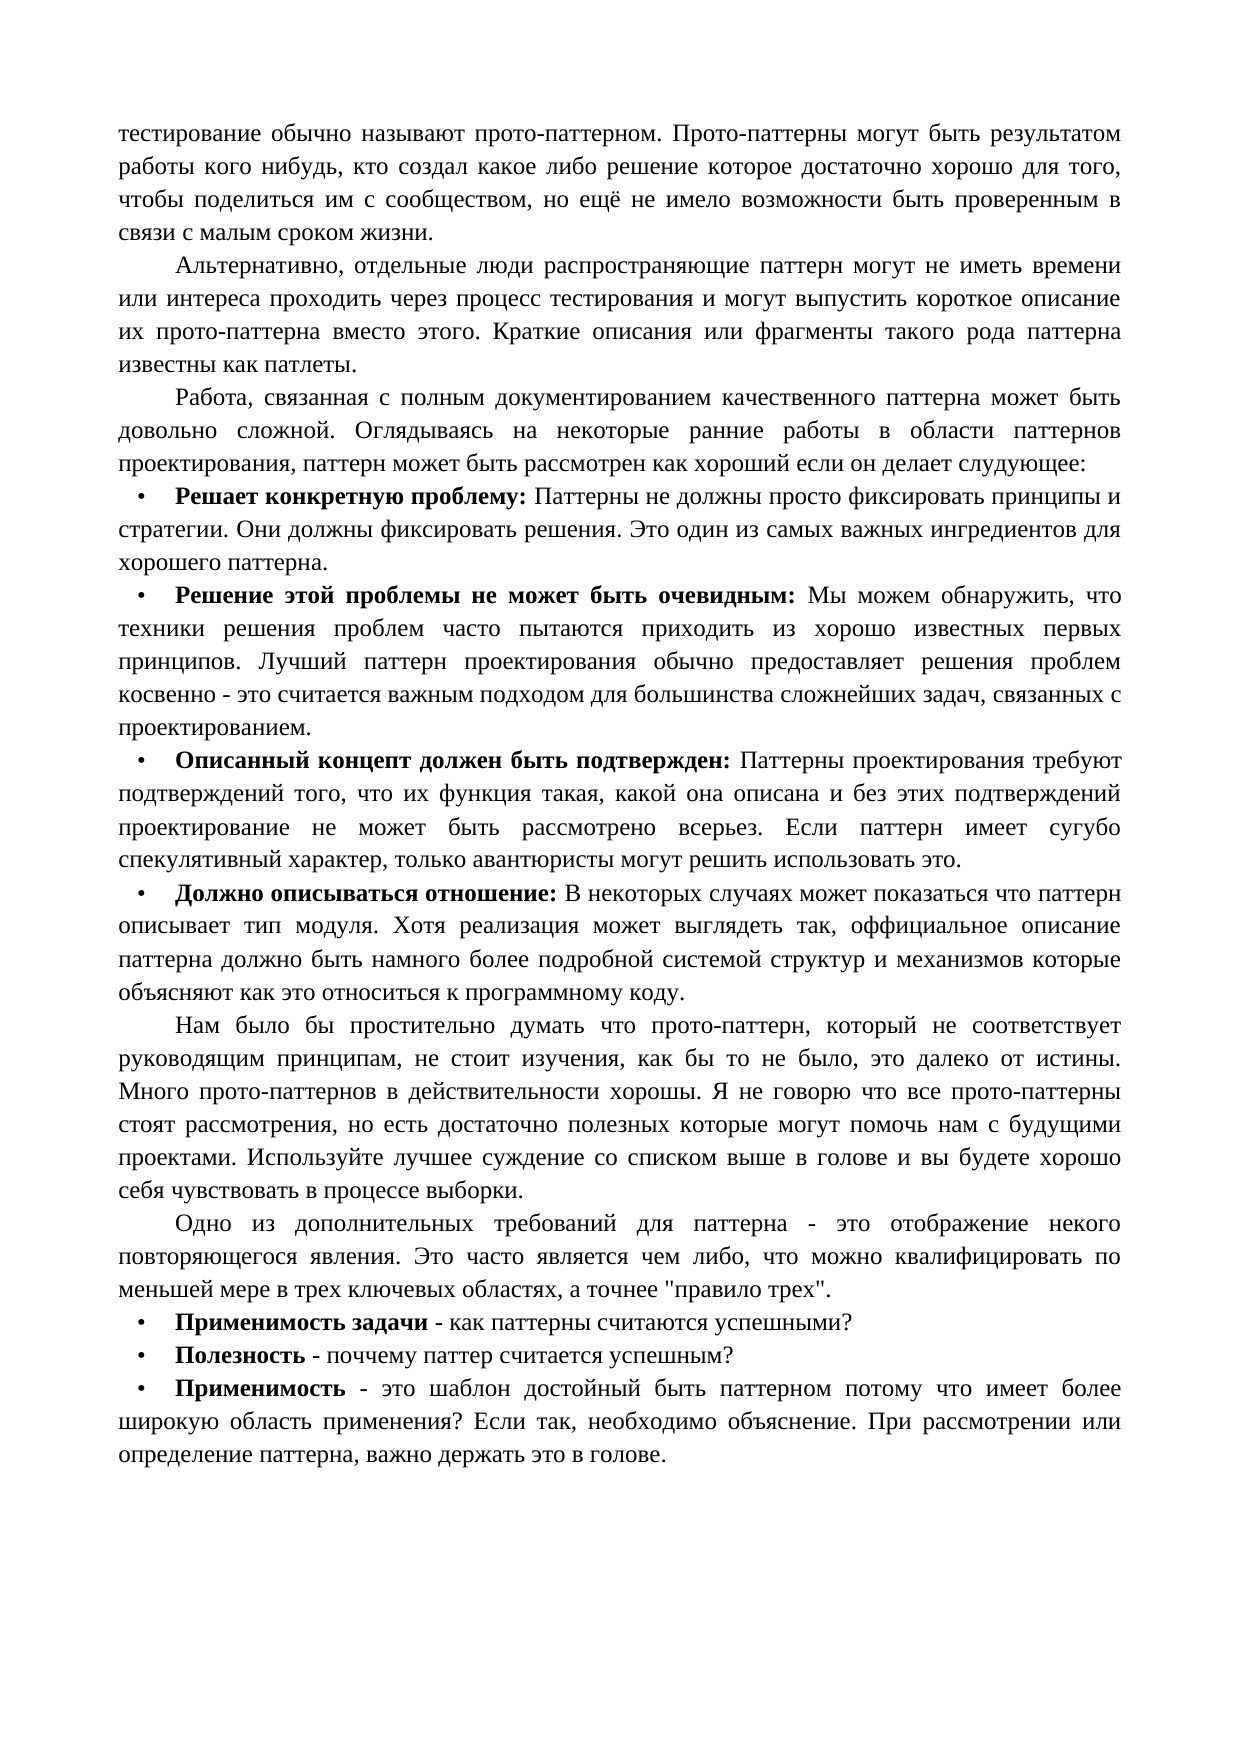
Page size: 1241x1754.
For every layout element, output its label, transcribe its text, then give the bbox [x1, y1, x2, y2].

text Нам было бы простительно думать что прото-паттерн, который не соответствует руководящим принципам, не стоит изучения, как бы то не было, это далеко от истины. Много прото-паттернов в действительности хорошы. Я не говорю что все прото-паттерны стоят рассмотрения, но есть достаточно полезных которые могут помочь нам с будущими проектами. Используйте лучшее суждение со списком выше в голове и вы будете хорошо себя чувствовать в процессе выборки. [118, 1010, 1122, 1203]
text тестирование обычно называют прото-паттерном. Прото-паттерны могут быть результатом работы кого нибудь, кто создал какое либо решение которое достаточно хорошо для того, чтобы поделиться им с сообществом, но ещё не имело возможности быть проверенным в связи с малым сроком жизни. [118, 118, 1122, 246]
list Должно описываться отношение: В некоторых случаях может показаться что паттерн описывает тип модуля. Хотя реализация может выглядеть так, оффициальное описание паттерна должно быть намного более подробной системой структур и механизмов которые объясняют как это относиться к программному коду. [81, 878, 1122, 1005]
list Решает конкретную проблему: Паттерны не должны просто фиксировать принципы и стратегии. Они должны фиксировать решения. Это один из самых важных ингредиентов для хорошего паттерна. [81, 481, 1122, 576]
text Альтернативно, отдельные люди распространяющие паттерн могут не иметь времени или интереса проходить через процесс тестирования и могут выпустить короткое описание их прото-паттерна вместо этого. Краткие описания или фрагменты такого рода паттерна известны как патлеты. [118, 250, 1122, 378]
list Применимость - это шаблон достойный быть паттерном потому что имеет более широкую область применения? Если так, необходимо объяснение. При рассмотрении или определение паттерна, важно держать это в голове. [81, 1373, 1122, 1468]
list Описанный концепт должен быть подтвержден: Паттерны проектирования требуют подтверждений того, что их функция такая, какой она описана и без этих подтверждений проектирование не может быть рассмотрено всерьез. Если паттерн имеет сугубо спекулятивный характер, только авантюристы могут решить использовать это. [81, 746, 1122, 873]
list Применимость задачи - как паттерны считаются успешными? [81, 1307, 1122, 1336]
text Работа, связанная с полным документированием качественного паттерна может быть довольно сложной. Оглядываясь на некоторые ранние работы в области паттернов проектирования, паттерн может быть рассмотрен как хороший если он делает слудующее: [118, 382, 1122, 477]
text Одно из дополнительных требований для паттерна - это отображение некого повторяющегося явления. Это часто является чем либо, что можно квалифицировать по меньшей мере в трех ключевых областях, а точнее "правило трех". [118, 1208, 1122, 1303]
list Решение этой проблемы не может быть очевидным: Мы можем обнаружить, что техники решения проблем часто пытаются приходить из хорошо известных первых принципов. Лучший паттерн проектирования обычно предоставляет решения проблем косвенно - это считается важным подходом для большинства сложнейших задач, связанных с проектированием. [81, 580, 1122, 741]
list Полезность - поччему паттер считается успешным? [81, 1340, 1122, 1369]
